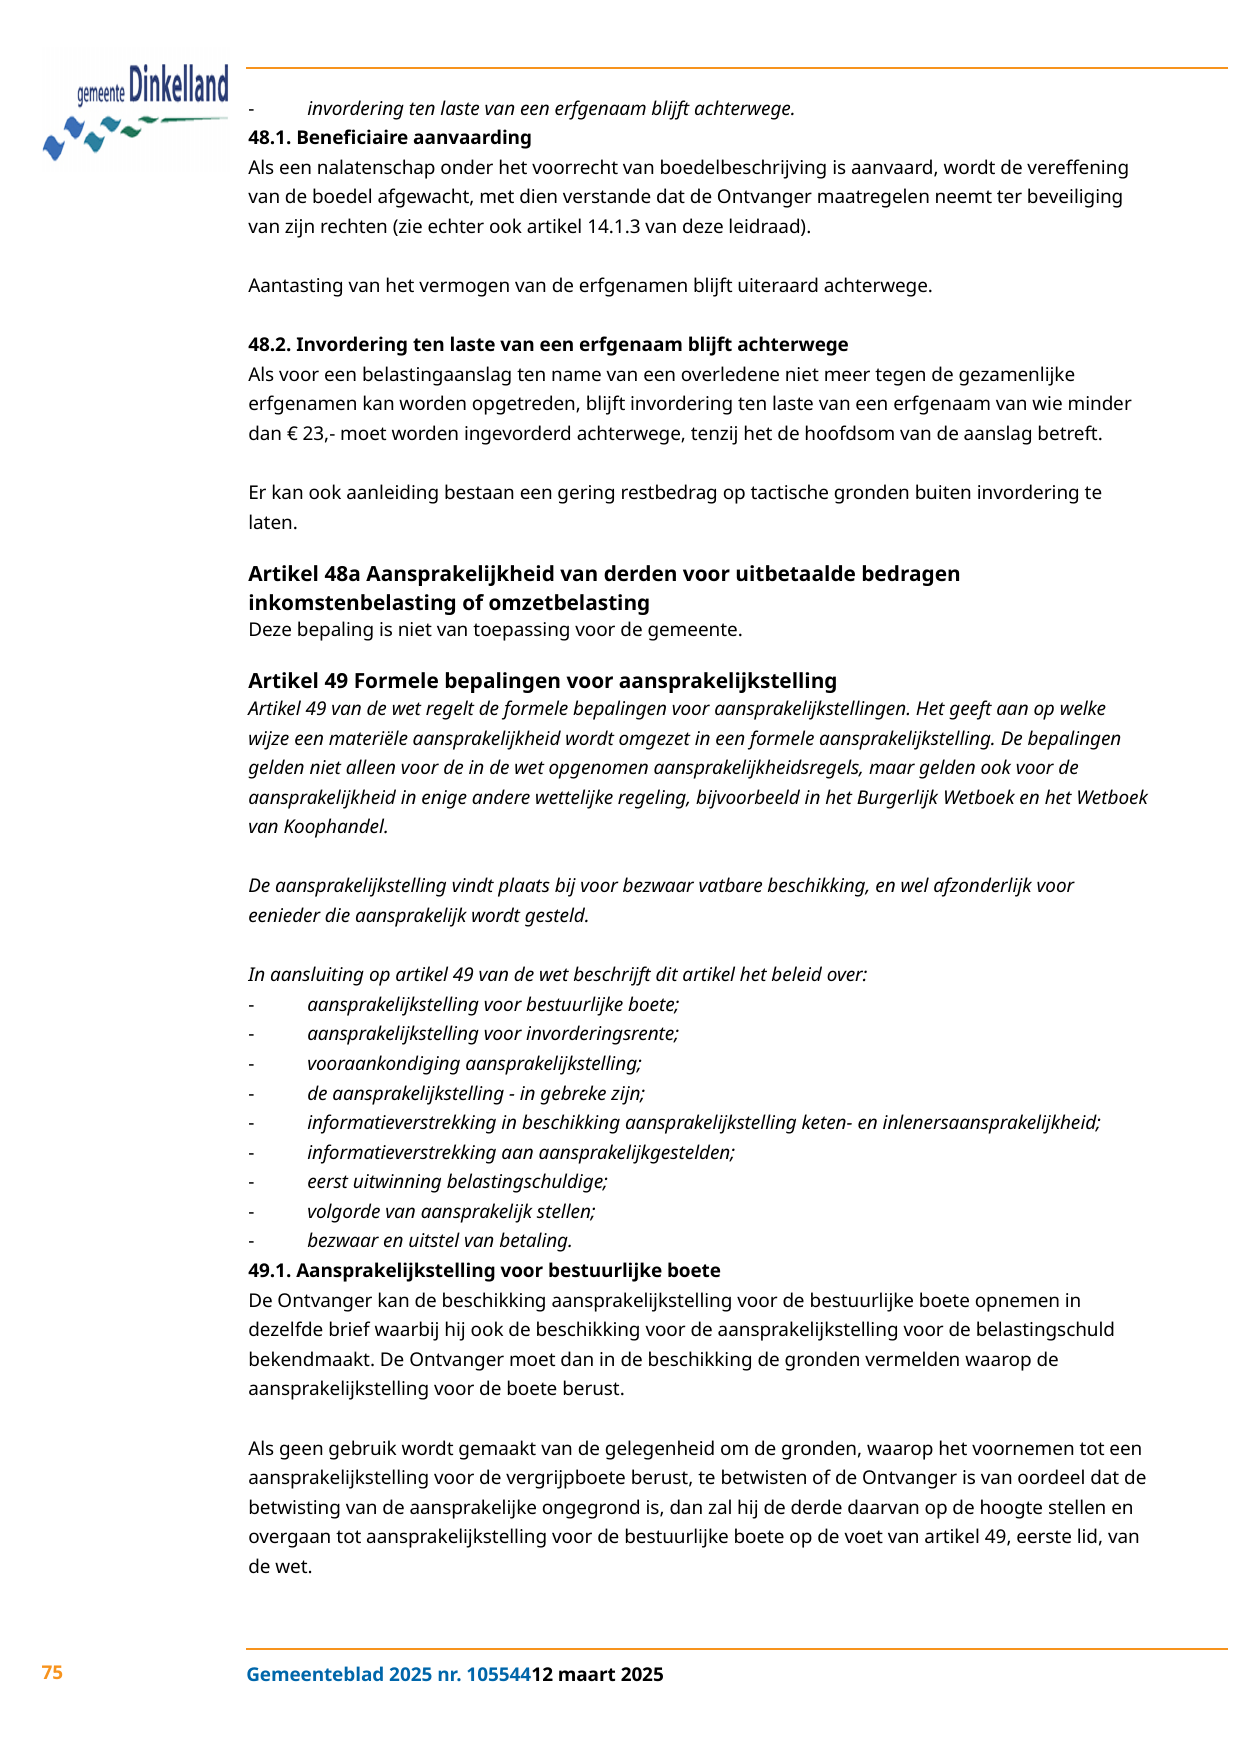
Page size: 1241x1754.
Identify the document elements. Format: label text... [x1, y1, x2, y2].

list de aansprakelijkstelling - in gebreke zijn; [248, 1080, 1152, 1105]
text Als geen gebruik wordt gemaakt van de gelegenheid om de gronden, waarop het voornemen tot een aansprakelijkstelling voor de vergrijpboete berust, te betwisten of de Ontvanger is van oordeel dat de betwisting van de aansprakelijke ongegrond is, dan zal hij de derde daarvan op de hoogte stellen en overgaan tot aansprakelijkstelling voor de bestuurlijke boete op de voet van artikel 49, eerste lid, van de wet. [248, 1435, 1152, 1579]
text Als een nalatenschap onder het voorrecht van boedelbeschrijving is aanvaard, wordt de vereffening van de boedel afgewacht, met dien verstande dat de Ontvanger maatregelen neemt ter beveiliging van zijn rechten (zie echter ook artikel 14.1.3 van deze leidraad). [248, 154, 1152, 239]
text Er kan ook aanleiding bestaan een gering restbedrag op tactische gronden buiten invordering te laten. [248, 479, 1152, 535]
text In aansluiting op artikel 49 van de wet beschrijft dit artikel het beleid over: [248, 961, 1152, 987]
list informatieverstrekking aan aansprakelijkgestelden; [248, 1139, 1152, 1164]
text Artikel 48a Aansprakelijkheid van derden voor uitbetaalde bedragen inkomstenbelasting of omzetbelasting [248, 559, 1152, 616]
text Deze bepaling is niet van toepassing voor de gemeente. [248, 616, 1152, 642]
list invordering ten laste van een erfgenaam blijft achterwege. [248, 95, 1152, 121]
text 48.1. Beneficiaire aanvaarding [248, 124, 1152, 150]
text Aantasting van het vermogen van de erfgenamen blijft uiteraard achterwege. [248, 272, 1152, 298]
list aansprakelijkstelling voor bestuurlijke boete; [248, 991, 1152, 1017]
picture [41, 47, 231, 172]
list aansprakelijkstelling voor invorderingsrente; [248, 1021, 1152, 1046]
text Artikel 49 van de wet regelt de formele bepalingen voor aansprakelijkstellingen. Het geeft aan op welke wijze een materiële aansprakelijkheid wordt omgezet in een formele aansprakelijkstelling. De bepalingen gelden niet alleen voor de in de wet opgenomen aansprakelijkheidsregels, maar gelden ook voor de aansprakelijkheid in enige andere wettelijke regeling, bijvoorbeeld in het Burgerlijk Wetboek en het Wetboek van Koophandel. [248, 695, 1152, 839]
list eerst uitwinning belastingschuldige; [248, 1168, 1152, 1194]
text Artikel 49 Formele bepalingen voor aansprakelijkstelling [248, 667, 1152, 695]
text De aansprakelijkstelling vindt plaats bij voor bezwaar vatbare beschikking, en wel afzonderlijk voor eenieder die aansprakelijk wordt gesteld. [248, 873, 1152, 928]
text 48.2. Invordering ten laste van een erfgenaam blijft achterwege [248, 331, 1152, 357]
list informatieverstrekking in beschikking aansprakelijkstelling keten- en inlenersaansprakelijkheid; [248, 1109, 1152, 1135]
list vooraankondiging aansprakelijkstelling; [248, 1050, 1152, 1076]
text Als voor een belastingaanslag ten name van een overledene niet meer tegen de gezamenlijke erfgenamen kan worden opgetreden, blijft invordering ten laste van een erfgenaam van wie minder dan € 23,- moet worden ingevorderd achterwege, tenzij het de hoofdsom van de aanslag betreft. [248, 361, 1152, 446]
list bezwaar en uitstel van betaling. [248, 1228, 1152, 1253]
text 49.1. Aansprakelijkstelling voor bestuurlijke boete [248, 1257, 1152, 1283]
list volgorde van aansprakelijk stellen; [248, 1198, 1152, 1224]
text De Ontvanger kan de beschikking aansprakelijkstelling voor de bestuurlijke boete opnemen in dezelfde brief waarbij hij ook de beschikking voor de aansprakelijkstelling voor de belastingschuld bekendmaakt. De Ontvanger moet dan in de beschikking de gronden vermelden waarop de aansprakelijkstelling voor de boete berust. [248, 1287, 1152, 1401]
